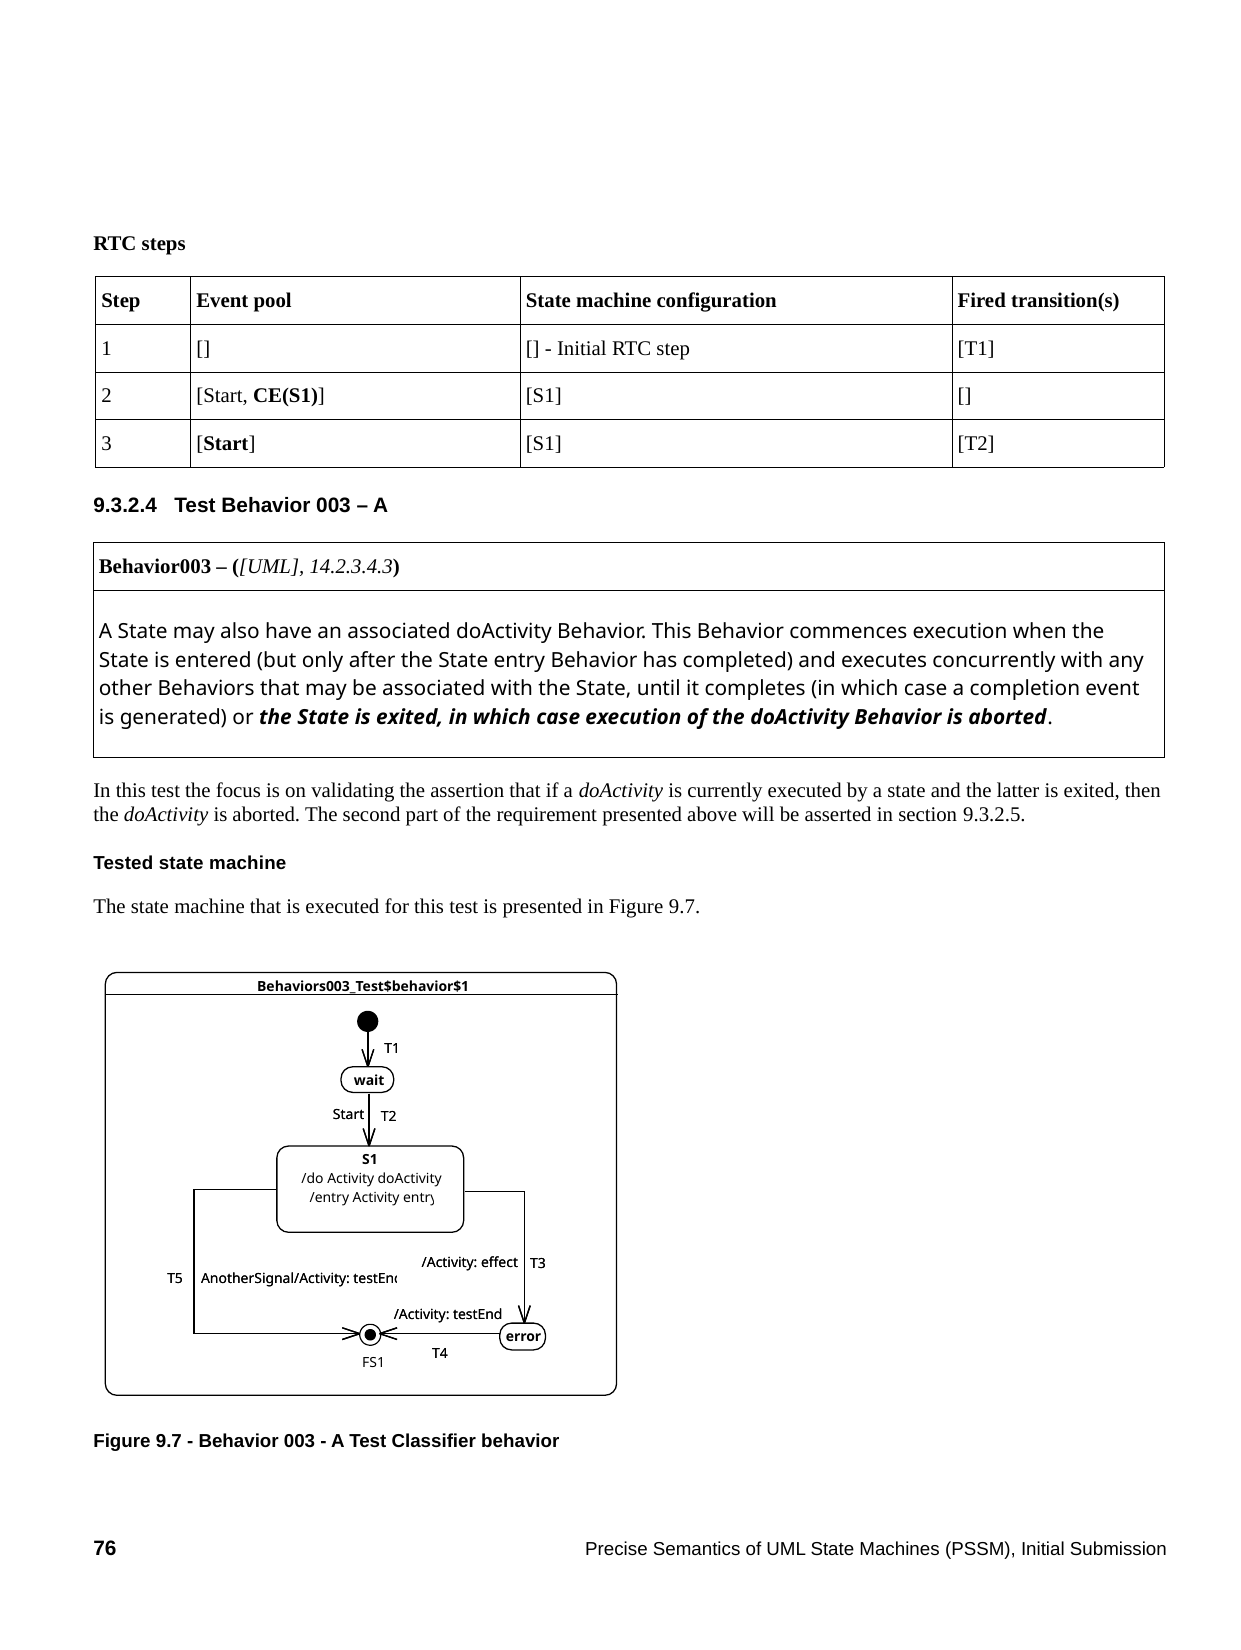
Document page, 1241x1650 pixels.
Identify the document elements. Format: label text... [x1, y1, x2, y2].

table_header Step [96, 277, 190, 324]
table_cell 2 [96, 373, 190, 419]
text Figure 9.7 - Behavior 003 - A Test Classifier behavior [93, 1430, 772, 1451]
table_header Fired transition(s) [953, 277, 1164, 324]
text In this test the focus is on validating the assertion that if a doActivity is currently executed by a state and the latter is exited, then the doActivity is aborted. The second part of the requirement presented above will be asserted in section 9.3.2.5. [93, 778, 1164, 826]
table_cell [Start] [191, 420, 520, 467]
table_cell A State may also have an associated doActivity Behavior. This Behavior commences execution when the State is entered (but only after the State entry Behavior has completed) and executes concurrently with any other Behaviors that may be associated with the State, until it completes (in which case a completion event is generated) or the State is exited, in which case execution of the doActivity Behavior is aborted. [94, 591, 1164, 757]
table_cell [] - Initial RTC step [521, 325, 952, 372]
table_cell 3 [96, 420, 190, 467]
table_cell [T2] [953, 420, 1164, 467]
subtitle Test Behavior 003 – A [93, 492, 1164, 517]
text The state machine that is executed for this test is presented in Figure 9.7. [93, 894, 1164, 918]
table_header Behavior003 – ([UML], 14.2.3.4.3) [94, 543, 1164, 590]
table_cell [T1] [953, 325, 1164, 372]
text RTC steps [93, 231, 1164, 255]
subtitle Tested state machine [93, 851, 1164, 873]
table_cell [] [953, 373, 1164, 419]
table_cell [S1] [521, 373, 952, 419]
table_header Event pool [191, 277, 520, 324]
table_cell [S1] [521, 420, 952, 467]
table_header State machine configuration [521, 277, 952, 324]
table_cell [Start, CE(S1)] [191, 373, 520, 419]
table_cell 1 [96, 325, 190, 372]
table_cell [] [191, 325, 520, 372]
